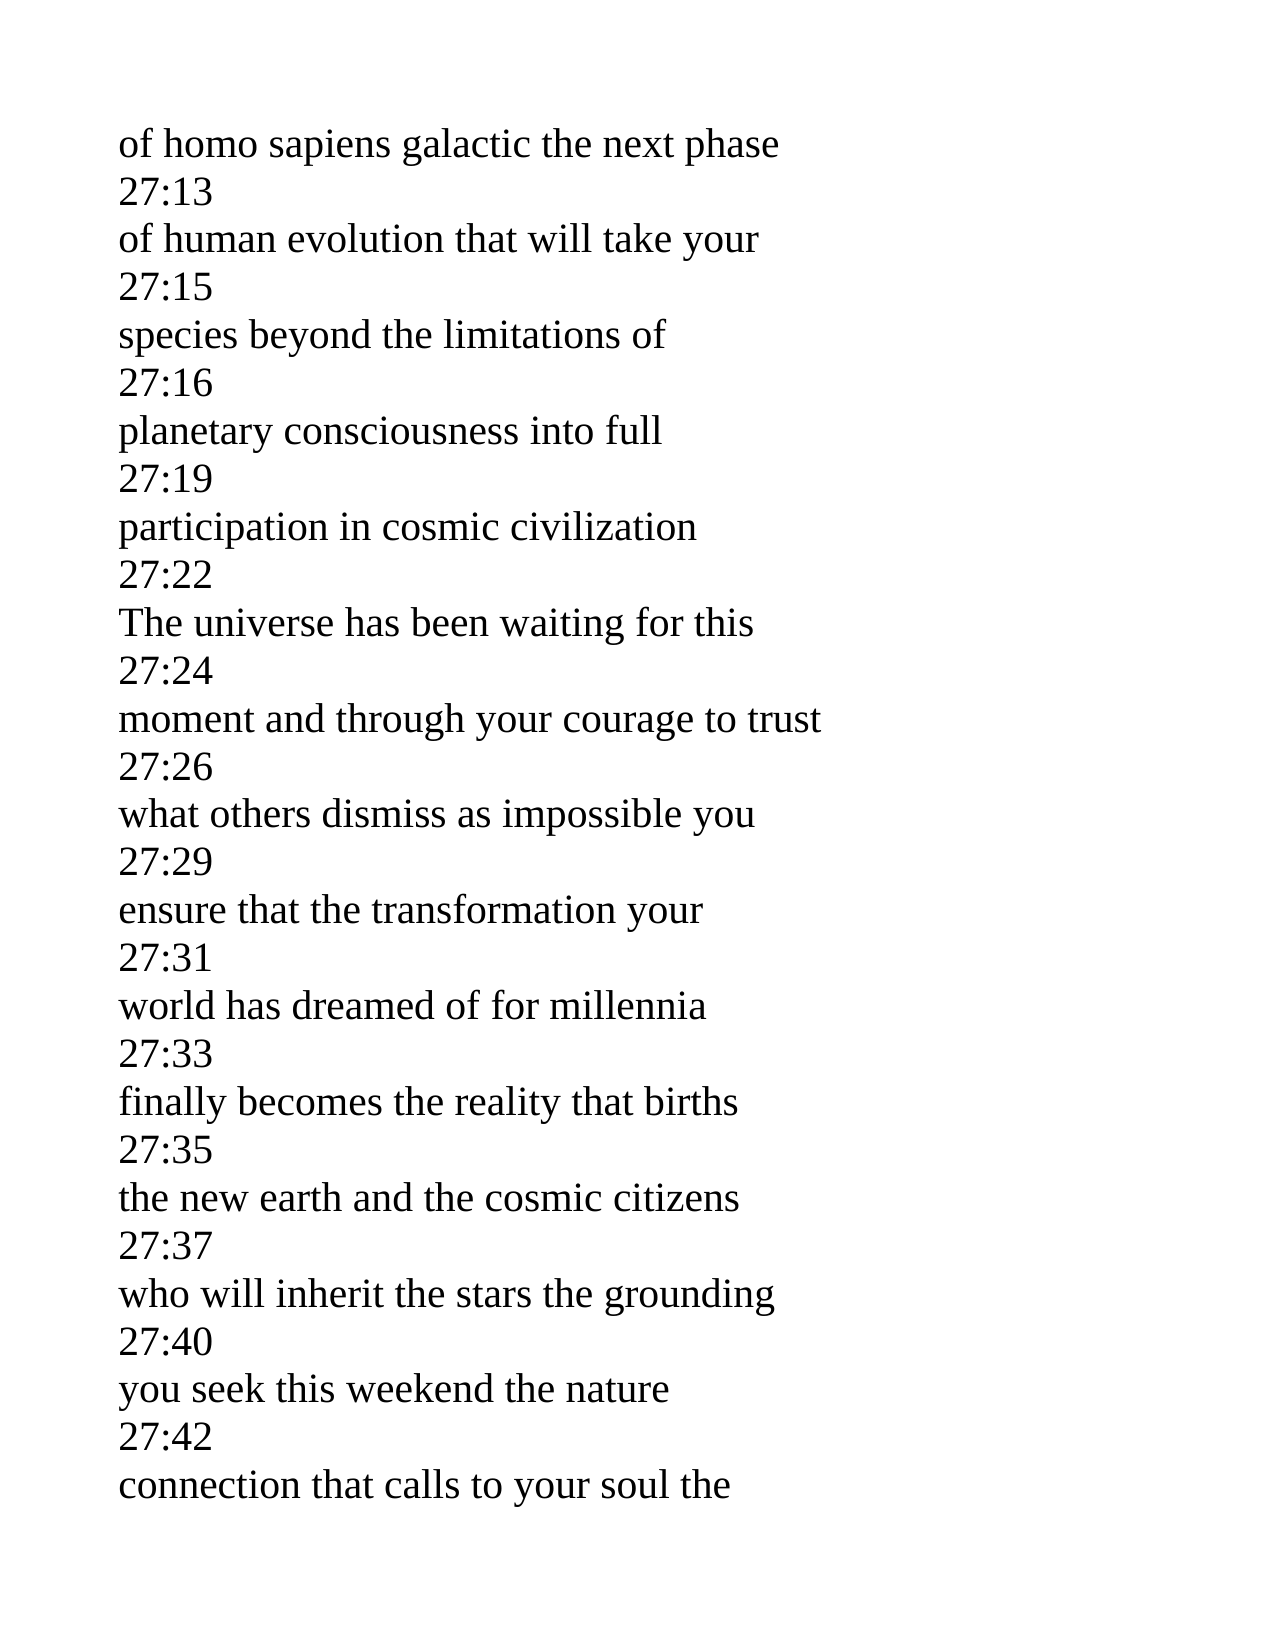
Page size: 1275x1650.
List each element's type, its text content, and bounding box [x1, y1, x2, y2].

text 27:42 [118, 1412, 1157, 1460]
text planetary consciousness into full [118, 406, 1157, 453]
text connection that calls to your soul the [118, 1460, 1157, 1508]
text 27:19 [118, 453, 1157, 501]
text 27:29 [118, 837, 1157, 885]
text the new earth and the cosmic citizens [118, 1172, 1157, 1220]
text world has dreamed of for millennia [118, 981, 1157, 1028]
text species beyond the limitations of [118, 310, 1157, 358]
text 27:35 [118, 1124, 1157, 1172]
text who will inherit the stars the grounding [118, 1268, 1157, 1316]
text 27:33 [118, 1028, 1157, 1076]
text you seek this weekend the nature [118, 1364, 1157, 1412]
text of human evolution that will take your [118, 214, 1157, 262]
text 27:15 [118, 262, 1157, 310]
text 27:37 [118, 1220, 1157, 1268]
text finally becomes the reality that births [118, 1076, 1157, 1124]
text ensure that the transformation your [118, 885, 1157, 933]
text 27:40 [118, 1316, 1157, 1364]
text The universe has been waiting for this [118, 597, 1157, 645]
text moment and through your courage to trust [118, 693, 1157, 741]
text 27:26 [118, 741, 1157, 789]
text 27:24 [118, 645, 1157, 693]
text participation in cosmic civilization [118, 501, 1157, 549]
text what others dismiss as impossible you [118, 789, 1157, 837]
text 27:22 [118, 549, 1157, 597]
text 27:16 [118, 358, 1157, 406]
text 27:31 [118, 933, 1157, 981]
text 27:13 [118, 166, 1157, 214]
text of homo sapiens galactic the next phase [118, 118, 1157, 166]
